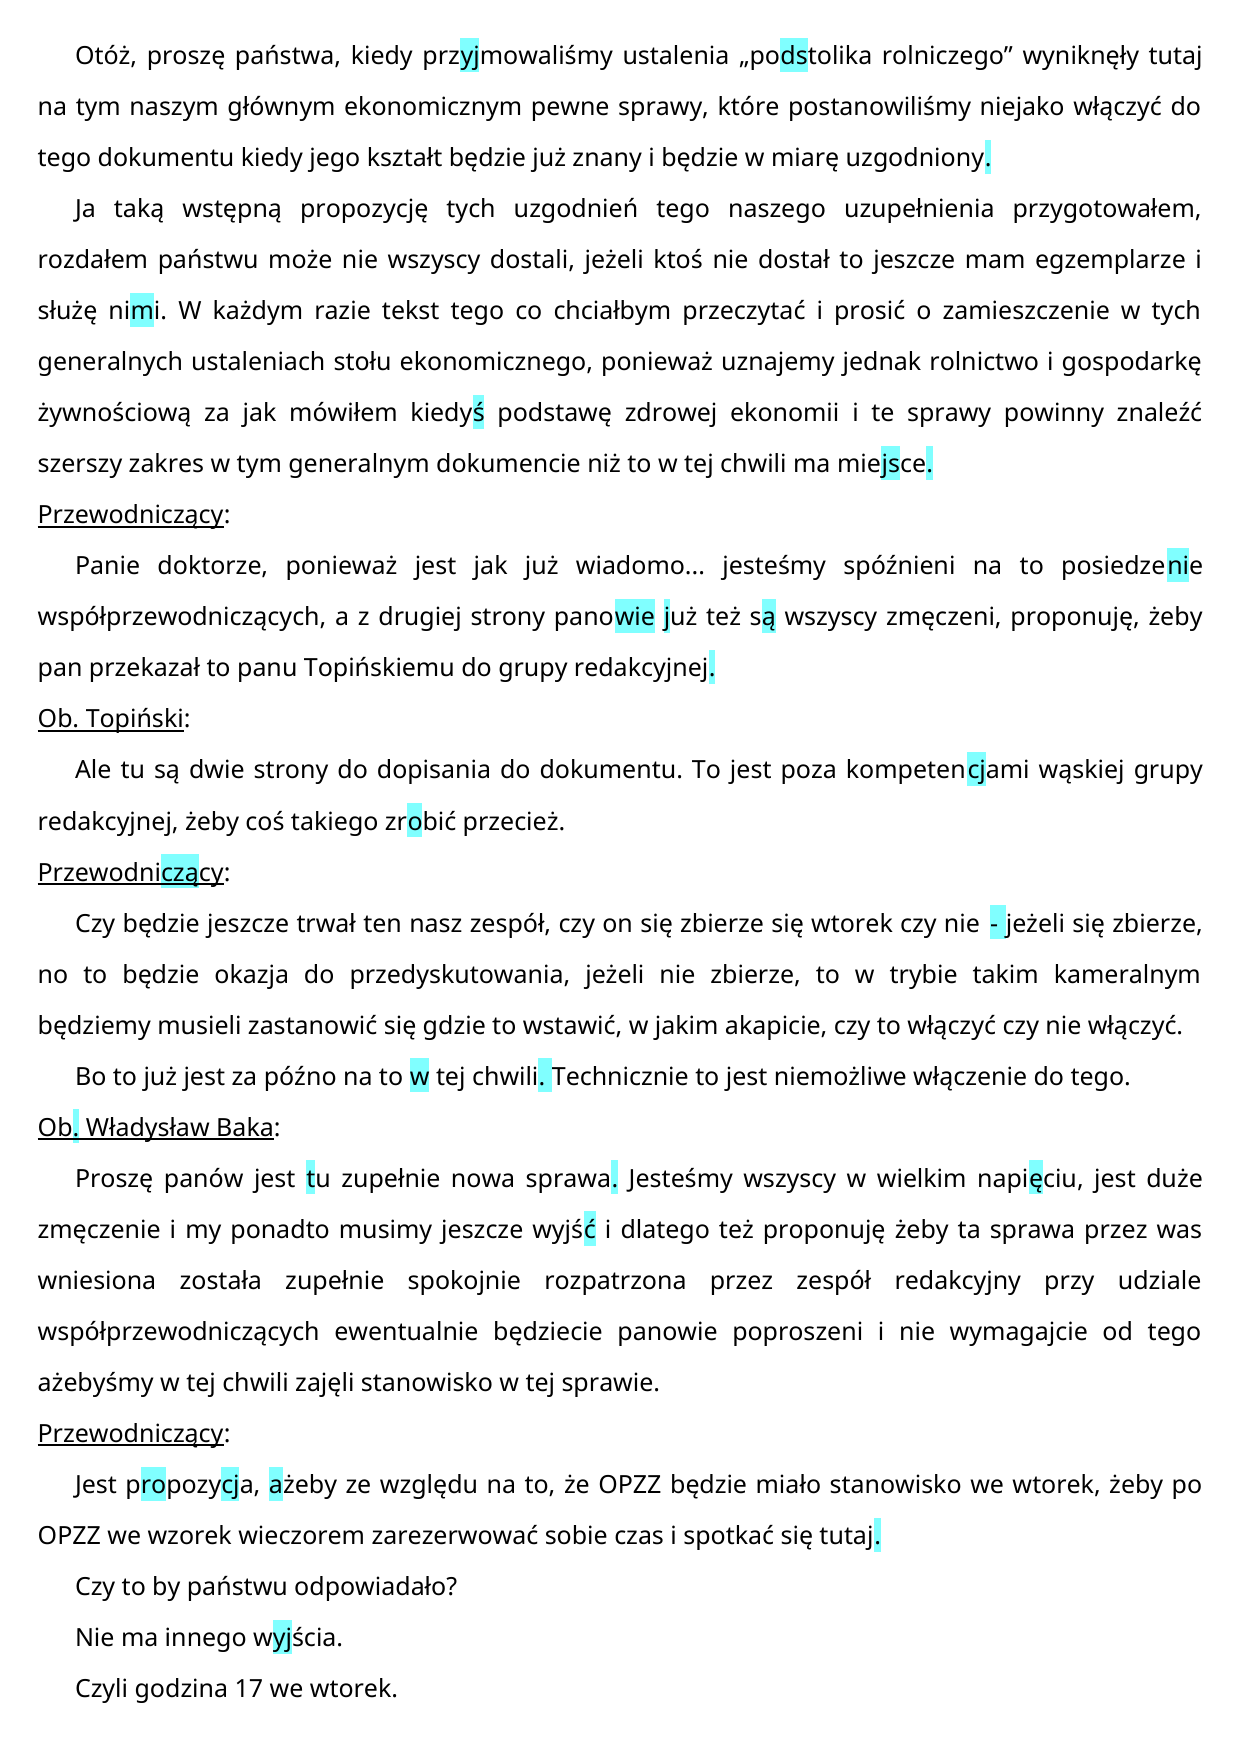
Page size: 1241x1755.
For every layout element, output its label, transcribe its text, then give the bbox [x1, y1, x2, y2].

text Czy to by państwu odpowiadało? [37, 1569, 1203, 1603]
text Ja taką wstępną propozycję tych uzgodnień tego naszego uzupełnienia przygotowałem, rozdałem państwu może nie wszyscy dostali, jeżeli ktoś nie dostał to jeszcze mam egzemplarze i służę nimi. W każdym razie tekst tego co chciałbym przeczytać i prosić o zamieszczenie w tych generalnych ustaleniach stołu ekonomicznego, ponieważ uznajemy jednak rolnictwo i gospodarkę żywnościową za jak mówiłem kiedyś podstawę zdrowej ekonomii i te sprawy powinny znaleźć szerszy zakres w tym generalnym dokumencie niż to w tej chwili ma miejsce. [37, 191, 1203, 480]
text Czy będzie jeszcze trwał ten nasz zespół, czy on się zbierze się wtorek czy nie - jeżeli się zbierze, no to będzie okazja do przedyskutowania, jeżeli nie zbierze, to w trybie takim kameralnym będziemy musieli zastanowić się gdzie to wstawić, w jakim akapicie, czy to włączyć czy nie włączyć. [37, 905, 1203, 1041]
text Ob. Władysław Baka: [37, 1109, 1203, 1143]
text Czyli godzina 17 we wtorek. [37, 1671, 1203, 1705]
text Nie ma innego wyjścia. [37, 1620, 1203, 1654]
text Ale tu są dwie strony do dopisania do dokumentu. To jest poza kompetencjami wąskiej grupy redakcyjnej, żeby coś takiego zrobić przecież. [37, 752, 1203, 837]
text Ob. Topiński: [37, 701, 1203, 735]
text Jest propozycja, ażeby ze względu na to, że OPZZ będzie miało stanowisko we wtorek, żeby po OPZZ we wzorek wieczorem zarezerwować sobie czas i spotkać się tutaj. [37, 1467, 1203, 1552]
text Bo to już jest za późno na to w tej chwili. Technicznie to jest niemożliwe włączenie do tego. [37, 1058, 1203, 1092]
text Przewodniczący: [37, 854, 1203, 888]
text Przewodniczący: [37, 497, 1203, 531]
text Panie doktorze, ponieważ jest jak już wiadomo... jesteśmy spóźnieni na to posiedzenie współprzewodniczących, a z drugiej strony panowie już też są wszyscy zmęczeni, proponuję, żeby pan przekazał to panu Topińskiemu do grupy redakcyjnej. [37, 548, 1203, 684]
text Proszę panów jest tu zupełnie nowa sprawa. Jesteśmy wszyscy w wielkim napięciu, jest duże zmęczenie i my ponadto musimy jeszcze wyjść i dlatego też proponuję żeby ta sprawa przez was wniesiona została zupełnie spokojnie rozpatrzona przez zespół redakcyjny przy udziale współprzewodniczących ewentualnie będziecie panowie poproszeni i nie wymagajcie od tego ażebyśmy w tej chwili zajęli stanowisko w tej sprawie. [37, 1160, 1203, 1399]
text Przewodniczący: [37, 1416, 1203, 1450]
text Otóż, proszę państwa, kiedy przyjmowaliśmy ustalenia „podstolika rolniczego” wyniknęły tutaj na tym naszym głównym ekonomicznym pewne sprawy, które postanowiliśmy niejako włączyć do tego dokumentu kiedy jego kształt będzie już znany i będzie w miarę uzgodniony. [37, 37, 1203, 174]
